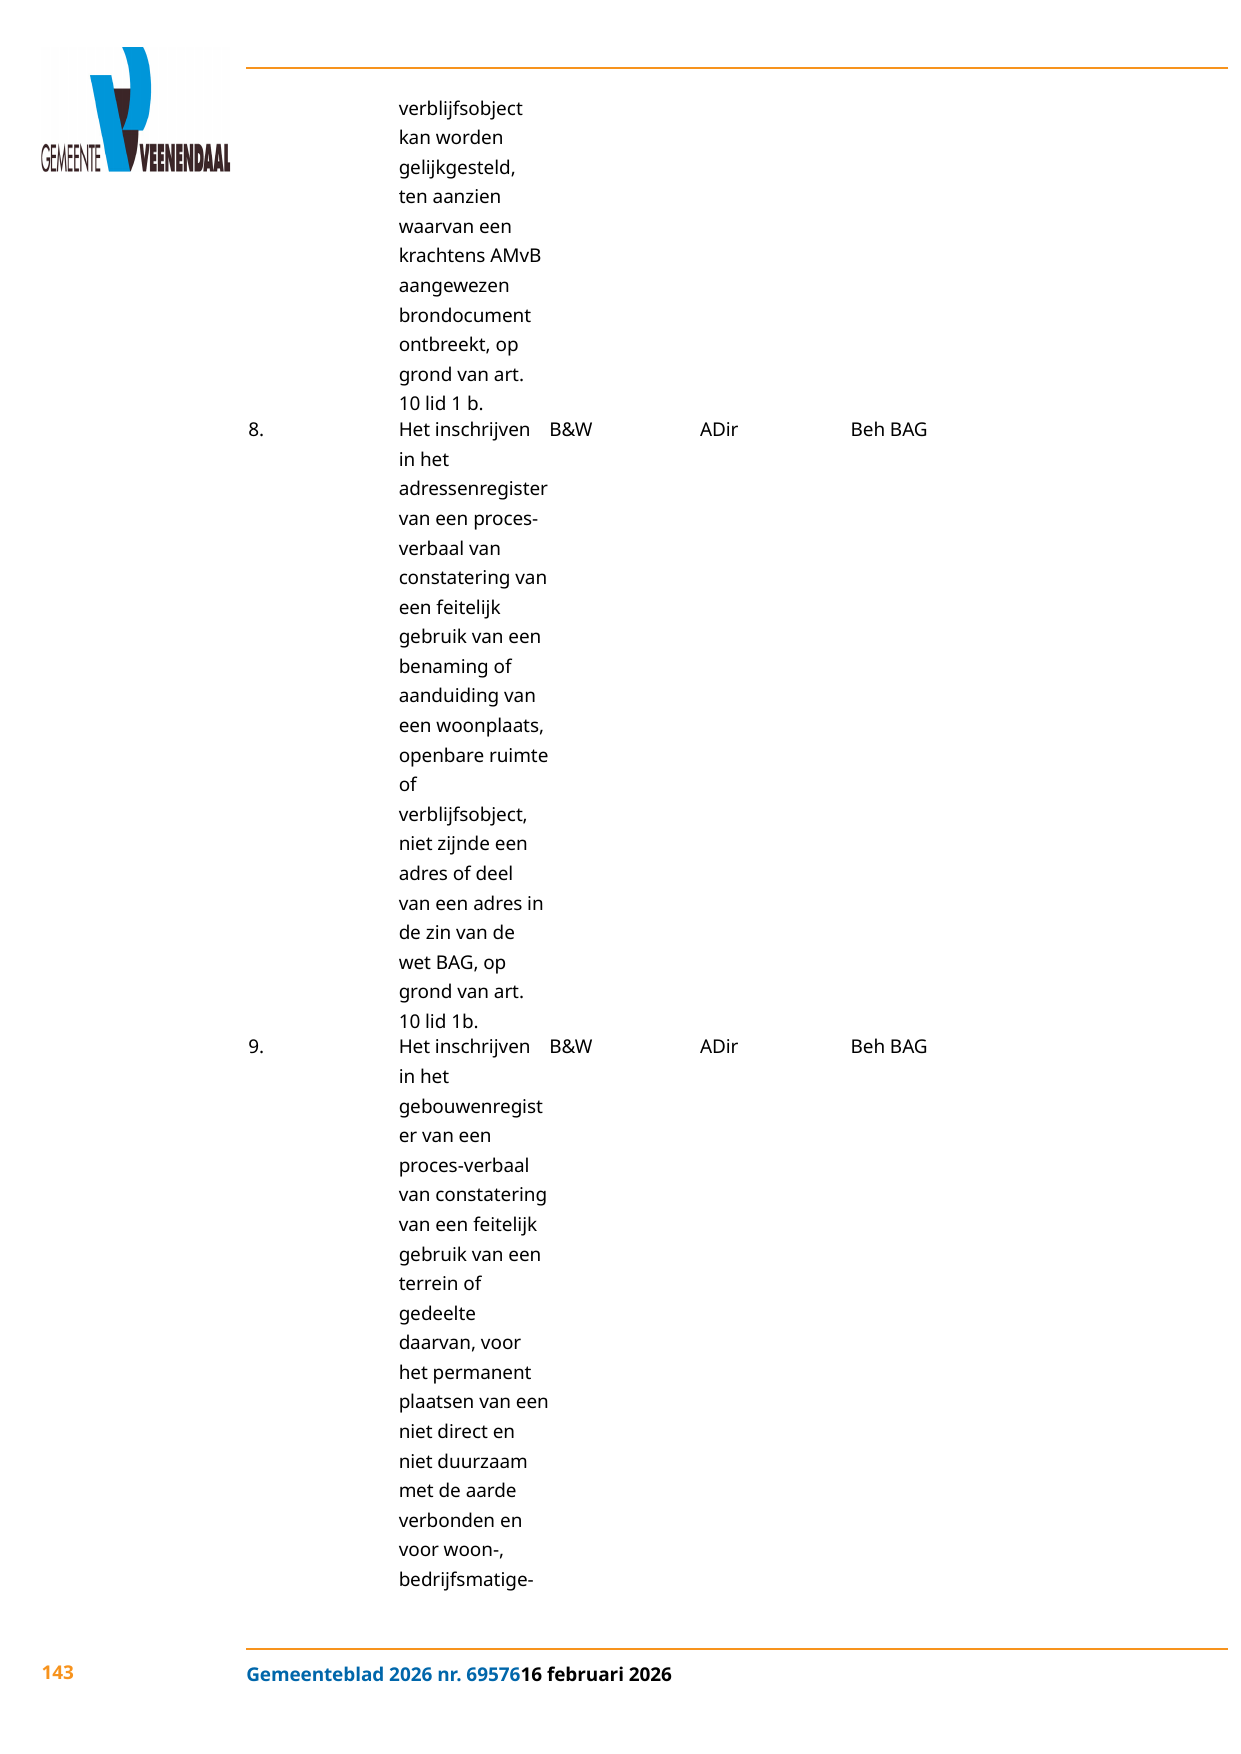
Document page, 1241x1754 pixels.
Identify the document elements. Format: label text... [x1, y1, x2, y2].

table_cell [1001, 95, 1152, 416]
table_cell [248, 95, 398, 416]
picture [123, 47, 231, 172]
table_cell ADir [700, 416, 850, 1034]
table_cell [1001, 1034, 1152, 1592]
table_cell [248, 416, 398, 1034]
table_cell [549, 95, 700, 416]
table_cell [1001, 416, 1152, 1034]
table_cell [248, 1034, 398, 1592]
picture [41, 47, 130, 172]
table_cell B&W [549, 416, 700, 1034]
table_cell [700, 95, 850, 416]
table_cell Het inschrijven in het adressenregister van een proces-verbaal van constatering van een feitelijk gebruik van een benaming of aanduiding van een woonplaats, openbare ruimte of verblijfsobject, niet zijnde een adres of deel van een adres in de zin van de wet BAG, op grond van art. 10 lid 1b. [399, 416, 549, 1034]
table_cell verblijfsobject kan worden gelijkgesteld, ten aanzien waarvan een krachtens AMvB aangewezen brondocument ontbreekt, op grond van art. 10 lid 1 b. [399, 95, 549, 416]
table_cell ADir [700, 1034, 850, 1592]
table_cell Het inschrijven in het gebouwenregister van een proces-verbaal van constatering van een feitelijk gebruik van een terrein of gedeelte daarvan, voor het permanent plaatsen van een niet direct en niet duurzaam met de aarde verbonden en voor woon-, bedrijfsmatige- [399, 1034, 549, 1592]
table_cell B&W [549, 1034, 700, 1592]
table_cell [850, 95, 1001, 416]
table_cell Beh BAG [850, 416, 1001, 1034]
table_cell Beh BAG [850, 1034, 1001, 1592]
